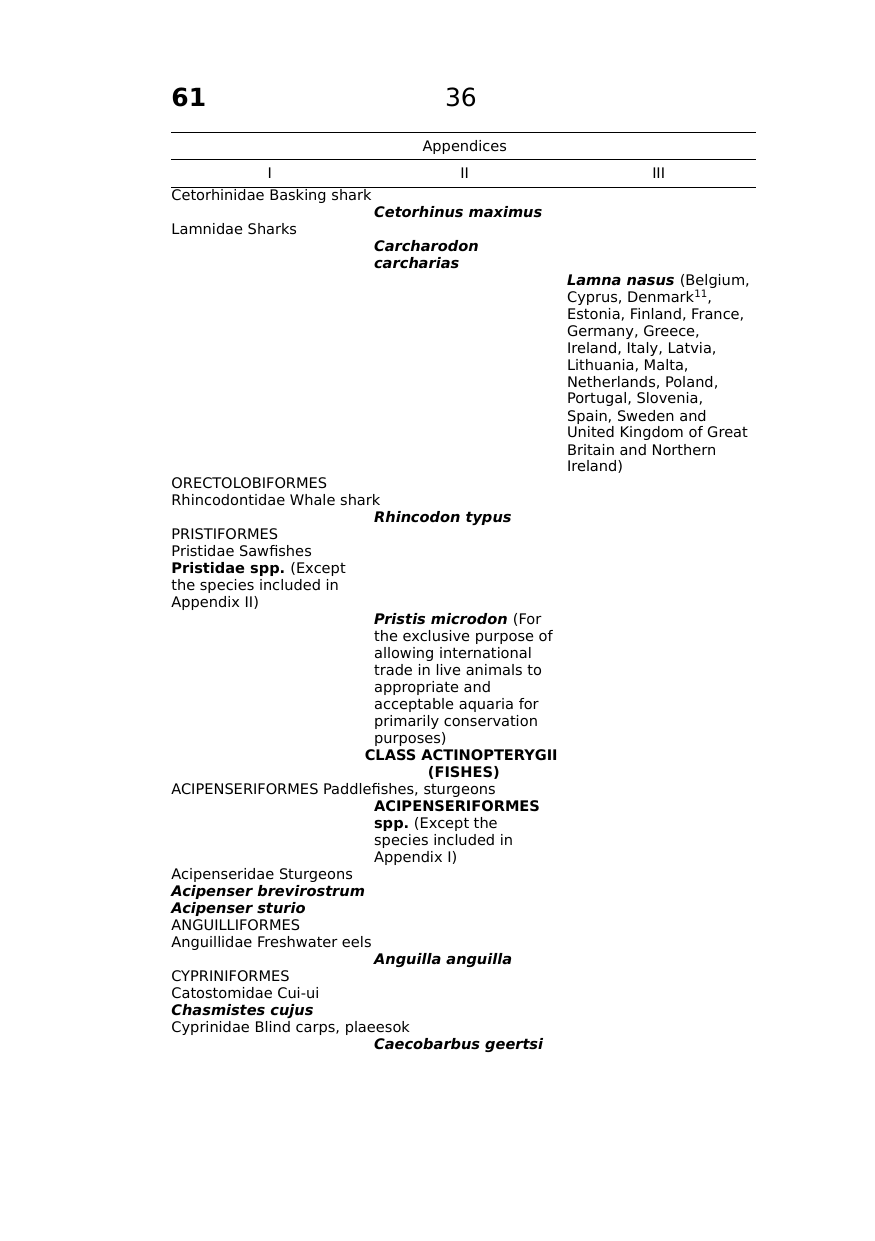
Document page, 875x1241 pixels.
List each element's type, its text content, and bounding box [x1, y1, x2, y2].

table_cell [368, 1002, 561, 1019]
table_cell CYPRINIFORMES [171, 968, 756, 985]
table_header [561, 133, 756, 159]
table_cell I [171, 160, 368, 187]
table_cell Caecobarbus geertsi [368, 1036, 561, 1053]
table_cell Catostomidae Cui-ui [171, 985, 756, 1002]
table_cell [171, 798, 368, 866]
table_cell Lamna nasus (Belgium, Cyprus, Denmark11, Estonia, Finland, France, Germany, Greece, Ireland, Italy, Latvia, Lithuania, Malta, Netherlands, Poland, Portugal, Slovenia, Spain, Sweden and United Kingdom of Great Britain and Northern Ireland) [561, 272, 756, 475]
table_cell Lamnidae Sharks [171, 221, 756, 238]
table_cell [171, 951, 368, 968]
table_cell ACIPENSERIFORMES spp. (Except the species included in Appendix I) [368, 798, 561, 866]
table_cell II [368, 160, 561, 187]
table_cell Cetorhinus maximus [368, 204, 561, 221]
table_cell Cyprinidae Blind carps, plaeesok [171, 1019, 756, 1036]
table_cell [368, 272, 561, 475]
table_cell Pristidae Sawfishes [171, 543, 756, 560]
table_header [171, 133, 368, 159]
table_cell Anguilla anguilla [368, 951, 561, 968]
table_cell [171, 272, 368, 475]
table_cell III [561, 160, 756, 187]
table_cell Pristis microdon (For the exclusive purpose of allowing international trade in live animals to appropriate and acceptable aquaria for primarily conservation purposes) [368, 611, 561, 747]
table_cell [561, 1036, 756, 1053]
table_cell [368, 560, 561, 611]
table_cell [561, 883, 756, 900]
table_header Appendices [368, 133, 561, 159]
table_cell [171, 1036, 368, 1053]
table_cell [171, 204, 368, 221]
table_cell Acipenser brevirostrum [171, 883, 368, 900]
table_cell [561, 611, 756, 747]
table_cell ANGUILLIFORMES [171, 917, 756, 934]
table_cell Pristidae spp. (Except the species included in Appendix II) [171, 560, 368, 611]
table_cell ACIPENSERIFORMES Paddlefishes, sturgeons [171, 781, 756, 798]
table_cell [561, 238, 756, 272]
table_cell [171, 509, 368, 526]
table_cell [561, 560, 756, 611]
table_cell CLASS ACTINOPTERYGII (FISHES) [171, 747, 756, 781]
table_cell [561, 204, 756, 221]
table_cell Rhincodontidae Whale shark [171, 492, 756, 509]
table_cell Chasmistes cujus [171, 1002, 368, 1019]
table_cell Carcharodon carcharias [368, 238, 561, 272]
table_cell PRISTIFORMES [171, 526, 756, 543]
table_cell Rhincodon typus [368, 509, 561, 526]
table_cell [368, 900, 561, 917]
table_cell Acipenseridae Sturgeons [171, 866, 756, 883]
table_cell [368, 883, 561, 900]
table_cell [561, 798, 756, 866]
table_cell Cetorhinidae Basking shark [171, 188, 756, 204]
table_cell [171, 238, 368, 272]
table_cell Acipenser sturio [171, 900, 368, 917]
table_cell [561, 509, 756, 526]
table_cell [561, 900, 756, 917]
table_cell [561, 951, 756, 968]
table_cell [561, 1002, 756, 1019]
table_cell ORECTOLOBIFORMES [171, 475, 756, 492]
table_cell [171, 611, 368, 747]
table_cell Anguillidae Freshwater eels [171, 934, 756, 951]
